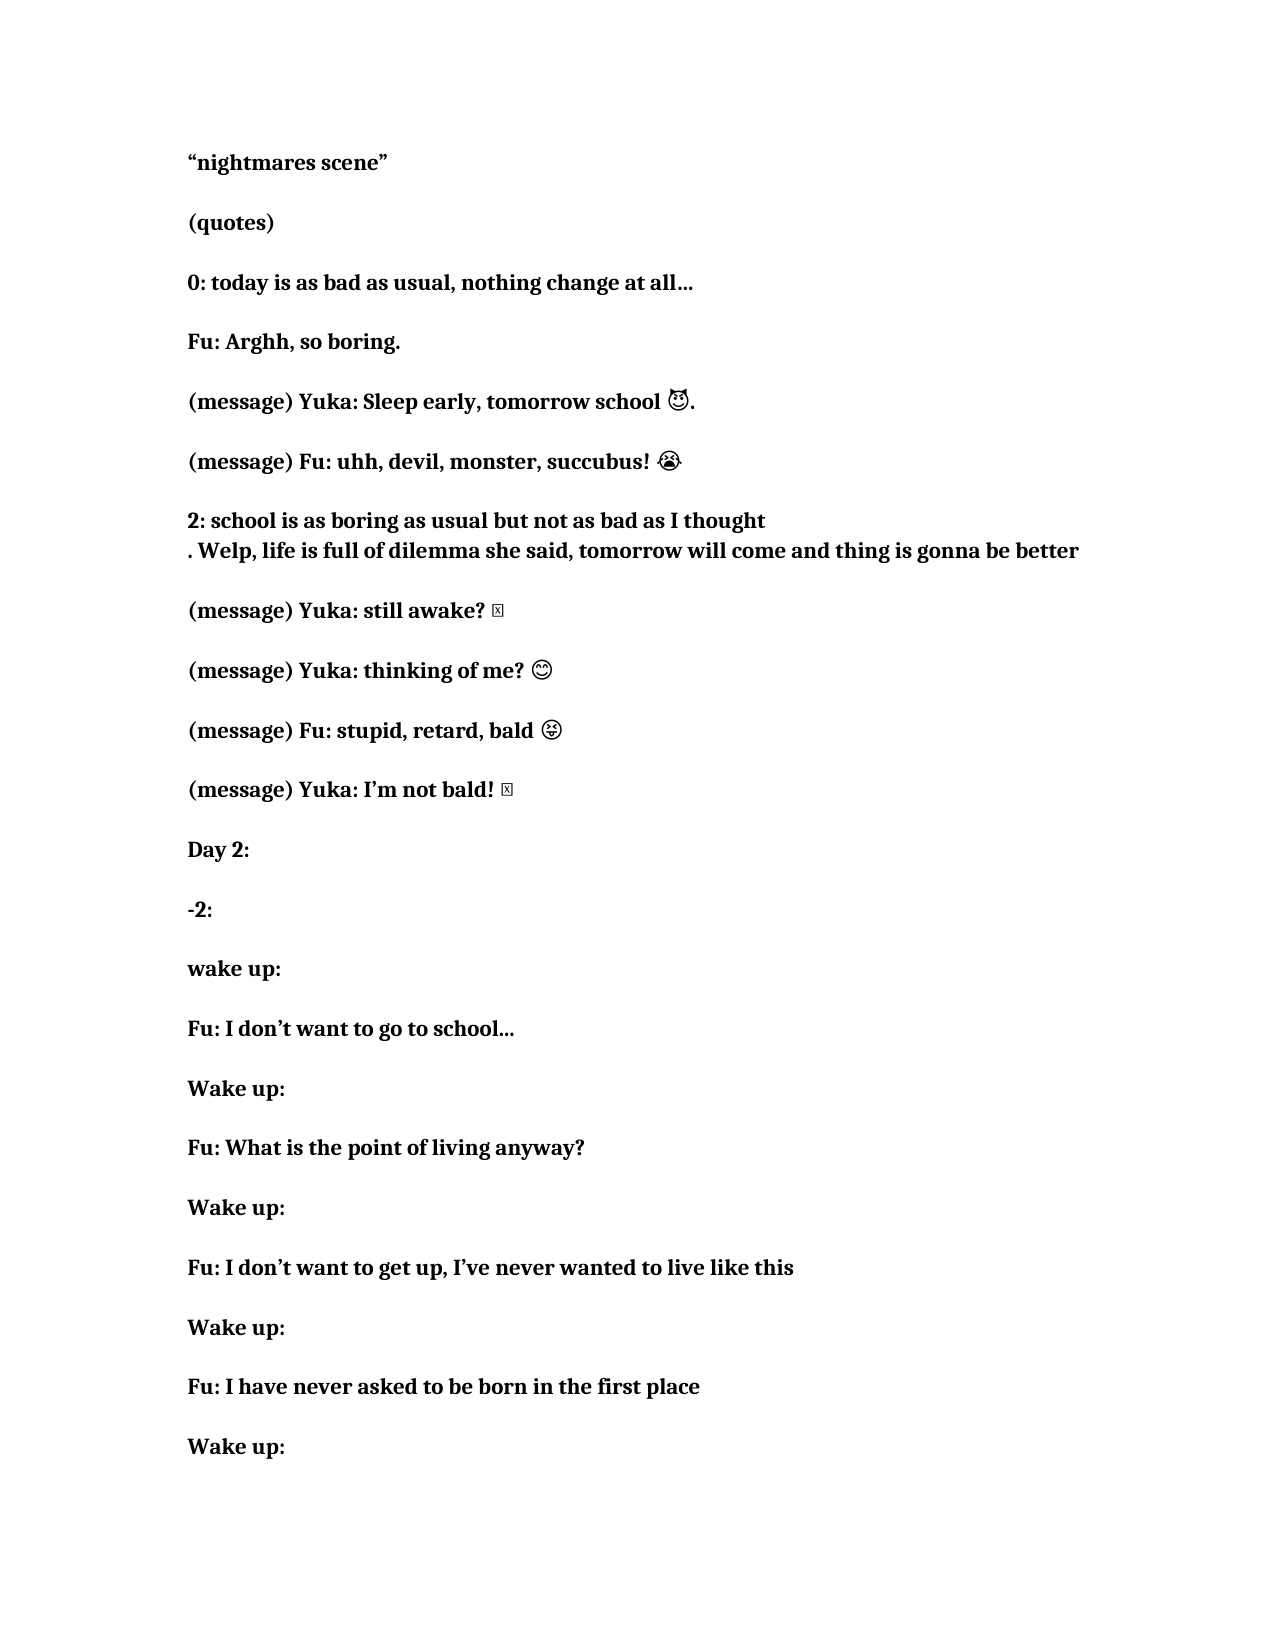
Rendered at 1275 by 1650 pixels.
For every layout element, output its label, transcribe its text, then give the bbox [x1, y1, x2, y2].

text (message) Yuka: I’m not bald! 👿 [187, 777, 1087, 803]
text Fu: I have never asked to be born in the first place [187, 1374, 1087, 1400]
text (message) Yuka: still awake? 🤔 [187, 598, 1087, 624]
text (message) Yuka: Sleep early, tomorrow school 😈. [187, 389, 1087, 415]
text Wake up: [187, 1076, 1087, 1102]
text wake up: [187, 956, 1087, 982]
text -2: [187, 896, 1087, 923]
text 2: school is as boring as usual but not as bad as I thought . Welp, life is full of dilemma she said, tomorrow will come and thing is gonna be better [187, 508, 1087, 565]
text (message) Fu: uhh, devil, monster, succubus! 😭 [187, 448, 1087, 475]
text Wake up: [187, 1314, 1087, 1341]
text Wake up: [187, 1195, 1087, 1221]
text 0: today is as bad as usual, nothing change at all… [187, 269, 1087, 296]
text Day 2: [187, 837, 1087, 863]
text (message) Yuka: thinking of me? 😊 [187, 658, 1087, 684]
text “nightmares scene” [187, 150, 1087, 176]
text Fu: What is the point of living anyway? [187, 1135, 1087, 1162]
text (quotes) [187, 210, 1087, 236]
text Fu: Arghh, so boring. [187, 329, 1087, 355]
text Fu: I don’t want to get up, I’ve never wanted to live like this [187, 1254, 1087, 1281]
text Wake up: [187, 1434, 1087, 1460]
text (message) Fu: stupid, retard, bald 😝 [187, 717, 1087, 744]
text Fu: I don’t want to go to school... [187, 1016, 1087, 1042]
